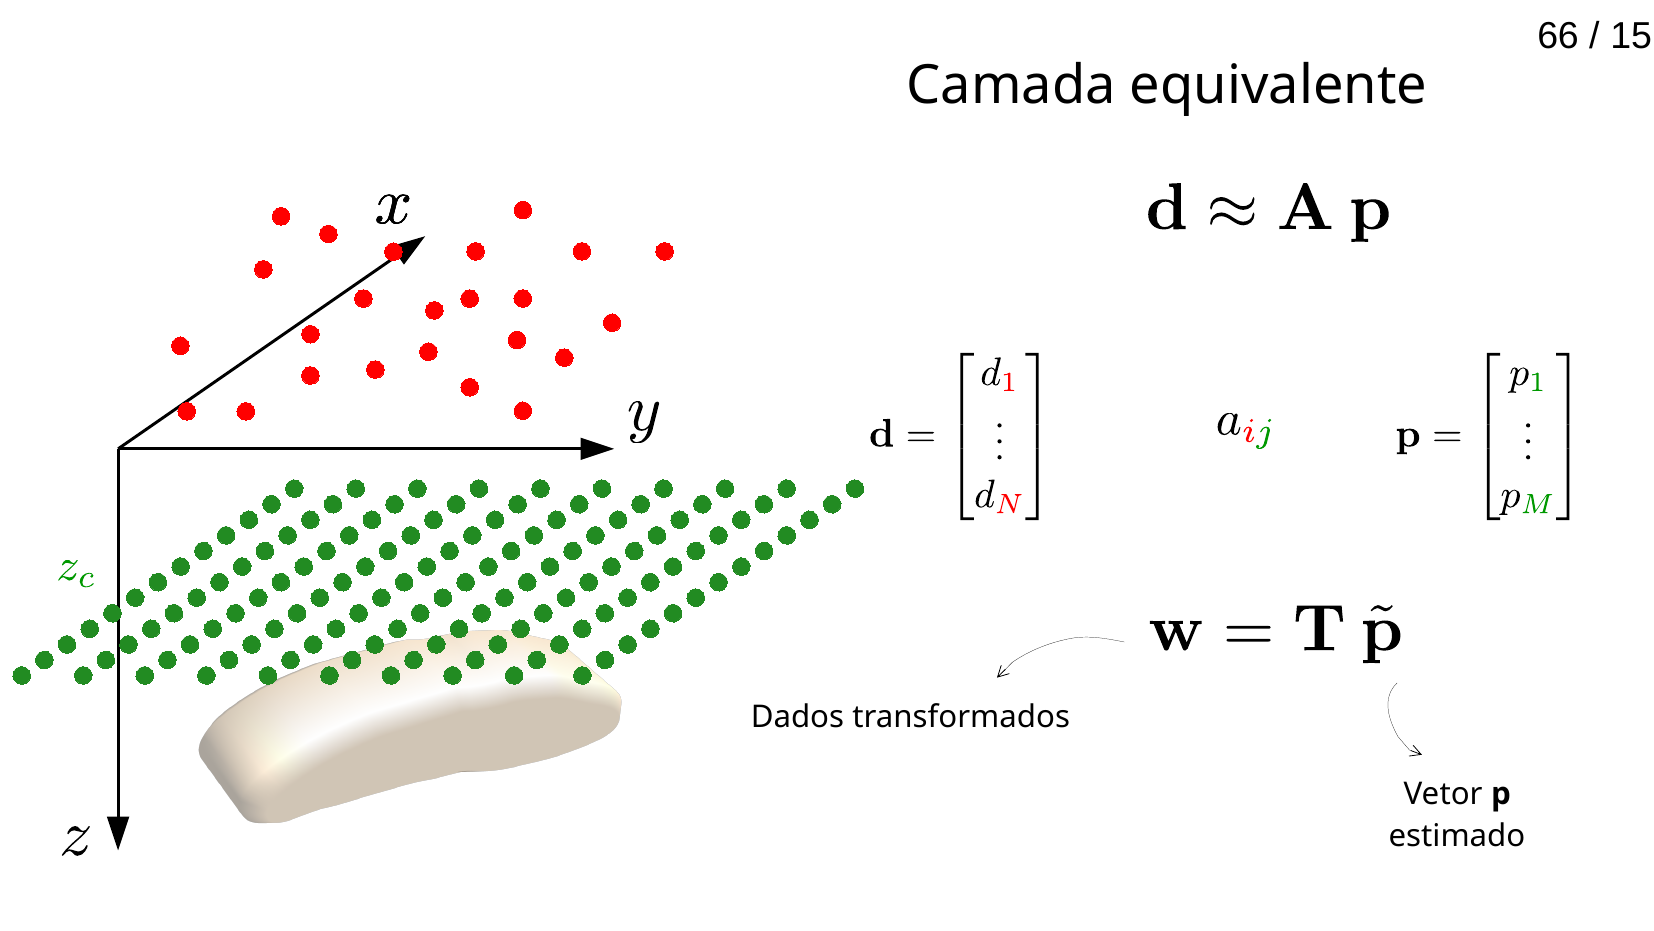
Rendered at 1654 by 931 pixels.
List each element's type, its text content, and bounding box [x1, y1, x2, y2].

text_box [384, 242, 403, 261]
text_box [466, 242, 485, 261]
text_box [732, 557, 751, 576]
text_box [301, 366, 320, 385]
picture [1145, 602, 1406, 666]
picture [1145, 183, 1392, 242]
text_box [97, 651, 115, 669]
text_box [343, 651, 361, 669]
text_box [262, 495, 281, 514]
text_box [126, 588, 145, 607]
text_box [149, 573, 167, 592]
text_box [187, 588, 206, 607]
text_box [618, 588, 637, 607]
text_box [486, 510, 504, 529]
text_box [514, 401, 532, 420]
text_box [356, 557, 375, 576]
text_box [365, 635, 384, 654]
text_box [846, 479, 864, 498]
text_box [240, 510, 258, 529]
text_box [340, 526, 359, 545]
text_box [603, 313, 621, 332]
text_box [495, 588, 514, 607]
text_box [466, 651, 485, 669]
text_box [709, 526, 728, 545]
text_box [625, 542, 644, 560]
text_box [171, 557, 190, 576]
text_box [401, 526, 420, 545]
text_box [593, 479, 611, 498]
text_box [304, 635, 323, 654]
text_box [573, 666, 592, 685]
text_box [648, 526, 666, 545]
picture [1393, 351, 1584, 522]
text_box [281, 651, 300, 669]
text_box [346, 479, 365, 498]
text_box [472, 604, 491, 623]
text_box [573, 242, 591, 261]
text_box [411, 604, 430, 623]
text_box [395, 573, 413, 592]
text_box [379, 542, 397, 560]
text_box [382, 666, 400, 685]
text_box [80, 619, 99, 638]
text_box [197, 666, 216, 685]
text_box [181, 635, 199, 654]
text_box [301, 325, 320, 344]
text_box [194, 542, 213, 560]
text_box [278, 526, 297, 545]
text_box [349, 604, 368, 623]
text_box [518, 573, 537, 592]
text_box [424, 510, 443, 529]
text_box [596, 651, 614, 669]
text_box [508, 331, 526, 349]
text_box [479, 557, 498, 576]
text_box [203, 619, 222, 638]
text_box [249, 588, 268, 607]
picture [59, 826, 93, 856]
text_box [288, 604, 306, 623]
text_box [527, 651, 546, 669]
text_box [434, 588, 452, 607]
text_box [732, 510, 751, 529]
text_box [404, 651, 423, 669]
text_box [531, 479, 550, 498]
text_box [217, 526, 235, 545]
text_box [317, 542, 336, 560]
text_box [686, 588, 705, 607]
text_box [557, 588, 575, 607]
text_box [171, 336, 190, 355]
text_box [333, 573, 352, 592]
text_box [655, 242, 674, 261]
text_box [800, 510, 819, 529]
text_box [327, 619, 345, 638]
text_box [165, 604, 183, 623]
text_box [693, 495, 712, 514]
text_box [777, 526, 796, 545]
text_box [511, 619, 530, 638]
text_box [135, 666, 154, 685]
text_box [460, 289, 479, 308]
text_box [686, 542, 705, 560]
text_box [541, 557, 559, 576]
text_box [631, 495, 650, 514]
text_box [272, 573, 290, 592]
text_box [547, 510, 566, 529]
text_box [514, 201, 532, 219]
text_box [119, 635, 138, 654]
text_box [641, 619, 660, 638]
text_box <number> / 151 [1458, 0, 1654, 71]
text_box [508, 495, 527, 514]
text_box [233, 557, 252, 576]
text_box Camada equivalente [891, 37, 1616, 113]
text_box [755, 495, 773, 514]
picture [1215, 413, 1275, 449]
text_box [440, 542, 459, 560]
text_box [220, 651, 238, 669]
text_box [417, 557, 436, 576]
text_box [505, 666, 523, 685]
text_box [450, 619, 468, 638]
text_box Dados transformados [736, 686, 1071, 771]
text_box [324, 495, 342, 514]
text_box [443, 666, 462, 685]
text_box [664, 604, 682, 623]
text_box [256, 542, 274, 560]
text_box [579, 573, 598, 592]
text_box [408, 479, 427, 498]
text_box [12, 666, 31, 685]
text_box [265, 619, 284, 638]
text_box [463, 526, 482, 545]
text_box [236, 402, 255, 421]
text_box [366, 360, 385, 379]
text_box [294, 557, 313, 576]
picture [56, 560, 95, 588]
text_box [272, 207, 290, 226]
text_box [254, 260, 273, 279]
text_box [716, 479, 734, 498]
text_box [226, 604, 245, 623]
text_box [74, 666, 93, 685]
text_box [823, 495, 842, 514]
text_box [654, 479, 673, 498]
text_box [427, 635, 446, 654]
text_box [664, 557, 682, 576]
text_box [310, 588, 329, 607]
text_box [320, 666, 339, 685]
text_box [573, 619, 592, 638]
text_box [158, 651, 177, 669]
text_box [447, 495, 466, 514]
text_box [670, 510, 689, 529]
text_box [595, 604, 614, 623]
picture [374, 194, 413, 224]
text_box [419, 342, 438, 361]
text_box [534, 604, 553, 623]
text_box [456, 573, 475, 592]
text_box [210, 573, 229, 592]
text_box [555, 348, 574, 367]
text_box [777, 479, 796, 498]
text_box [103, 604, 122, 623]
text_box [259, 666, 277, 685]
text_box [319, 225, 338, 243]
text_box Vetor p estimado [1373, 763, 1654, 815]
text_box [618, 635, 637, 654]
picture [626, 401, 662, 443]
text_box [513, 289, 532, 308]
text_box [372, 588, 391, 607]
text_box [570, 495, 589, 514]
text_box [641, 573, 660, 592]
text_box [502, 542, 520, 560]
text_box [488, 635, 507, 654]
text_box [388, 619, 407, 638]
text_box [586, 526, 605, 545]
text_box [354, 289, 373, 308]
text_box [755, 542, 773, 560]
text_box [58, 635, 76, 654]
text_box [385, 495, 404, 514]
picture [867, 351, 1054, 522]
text_box [525, 526, 543, 545]
text_box [602, 557, 621, 576]
text_box [460, 378, 479, 397]
text_box [142, 619, 161, 638]
text_box [470, 479, 488, 498]
text_box [285, 479, 304, 498]
text_box [550, 635, 569, 654]
text_box [363, 510, 381, 529]
text_box [301, 510, 320, 529]
text_box [177, 402, 196, 421]
text_box [709, 573, 728, 592]
text_box [242, 635, 261, 654]
text_box [609, 510, 627, 529]
text_box [425, 301, 444, 320]
text_box [35, 651, 54, 669]
text_box [563, 542, 582, 560]
